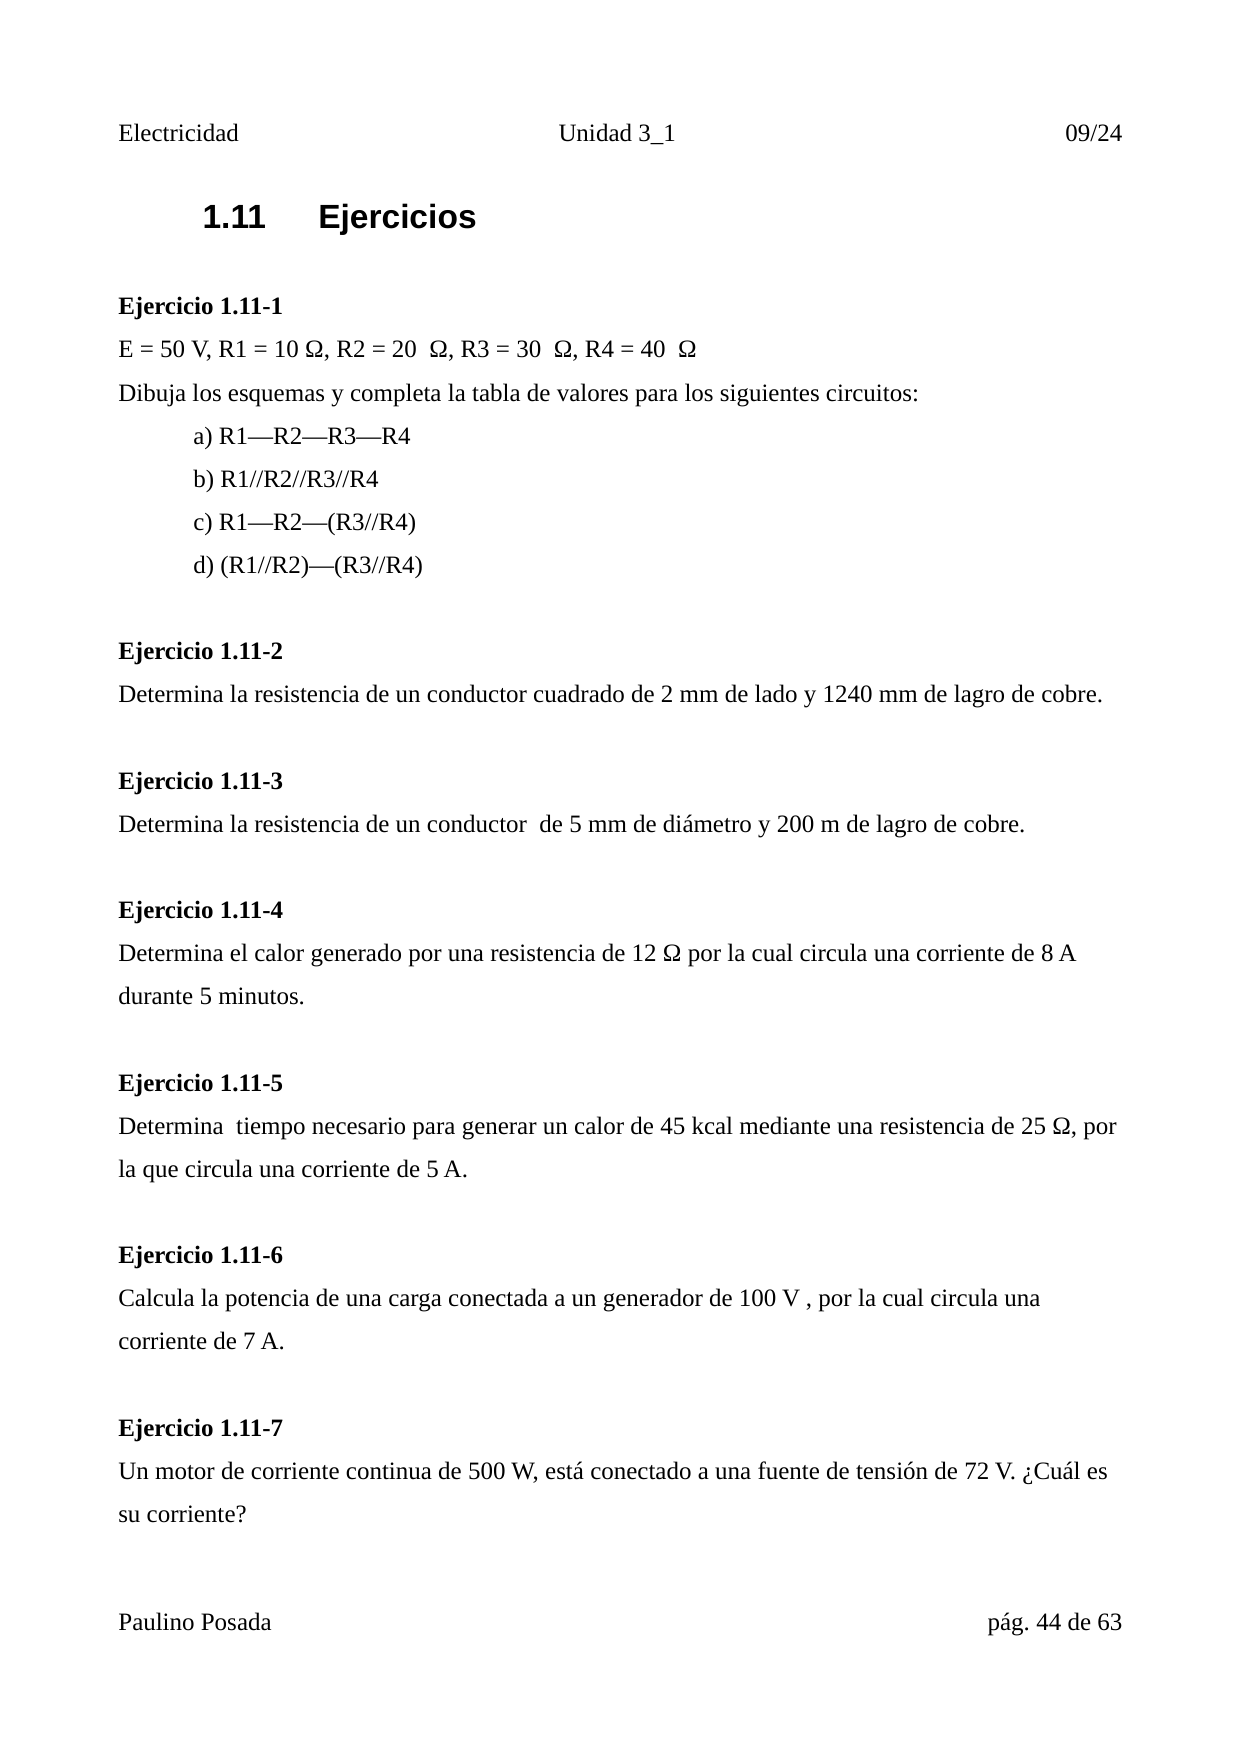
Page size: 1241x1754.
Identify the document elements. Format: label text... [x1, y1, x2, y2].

text Ejercicio 1.11-7 [118, 1413, 1122, 1441]
text Dibuja los esquemas y completa la tabla de valores para los siguientes circuitos: [118, 378, 1122, 406]
text Determina tiempo necesario para generar un calor de 45 kcal mediante una resistencia de 25 Ω, por la que circula una corriente de 5 A. [118, 1111, 1122, 1183]
text Un motor de corriente continua de 500 W, está conectado a una fuente de tensión de 72 V. ¿Cuál es su corriente? [118, 1456, 1122, 1528]
text Ejercicio 1.11-6 [118, 1240, 1122, 1269]
subtitle Ejercicios [193, 197, 1122, 236]
text Determina el calor generado por una resistencia de 12 Ω por la cual circula una corriente de 8 A durante 5 minutos. [118, 938, 1122, 1010]
text Ejercicio 1.11-1 [118, 291, 1122, 320]
text Calcula la potencia de una carga conectada a un generador de 100 V , por la cual circula una corriente de 7 A. [118, 1283, 1122, 1355]
list d) (R1//R2)—(R3//R4) [156, 550, 1122, 579]
text Determina la resistencia de un conductor cuadrado de 2 mm de lado y 1240 mm de lagro de cobre. [118, 679, 1122, 708]
text Ejercicio 1.11-3 [118, 766, 1122, 794]
text E = 50 V, R1 = 10 Ω, R2 = 20 Ω, R3 = 30 Ω, R4 = 40 Ω [118, 334, 1122, 363]
list b) R1//R2//R3//R4 [156, 464, 1122, 493]
text Determina la resistencia de un conductor de 5 mm de diámetro y 200 m de lagro de cobre. [118, 809, 1122, 838]
list a) R1—R2—R3—R4 [156, 421, 1122, 449]
list c) R1—R2—(R3//R4) [156, 507, 1122, 536]
text Ejercicio 1.11-2 [118, 636, 1122, 665]
text Ejercicio 1.11-4 [118, 895, 1122, 924]
text Ejercicio 1.11-5 [118, 1068, 1122, 1096]
